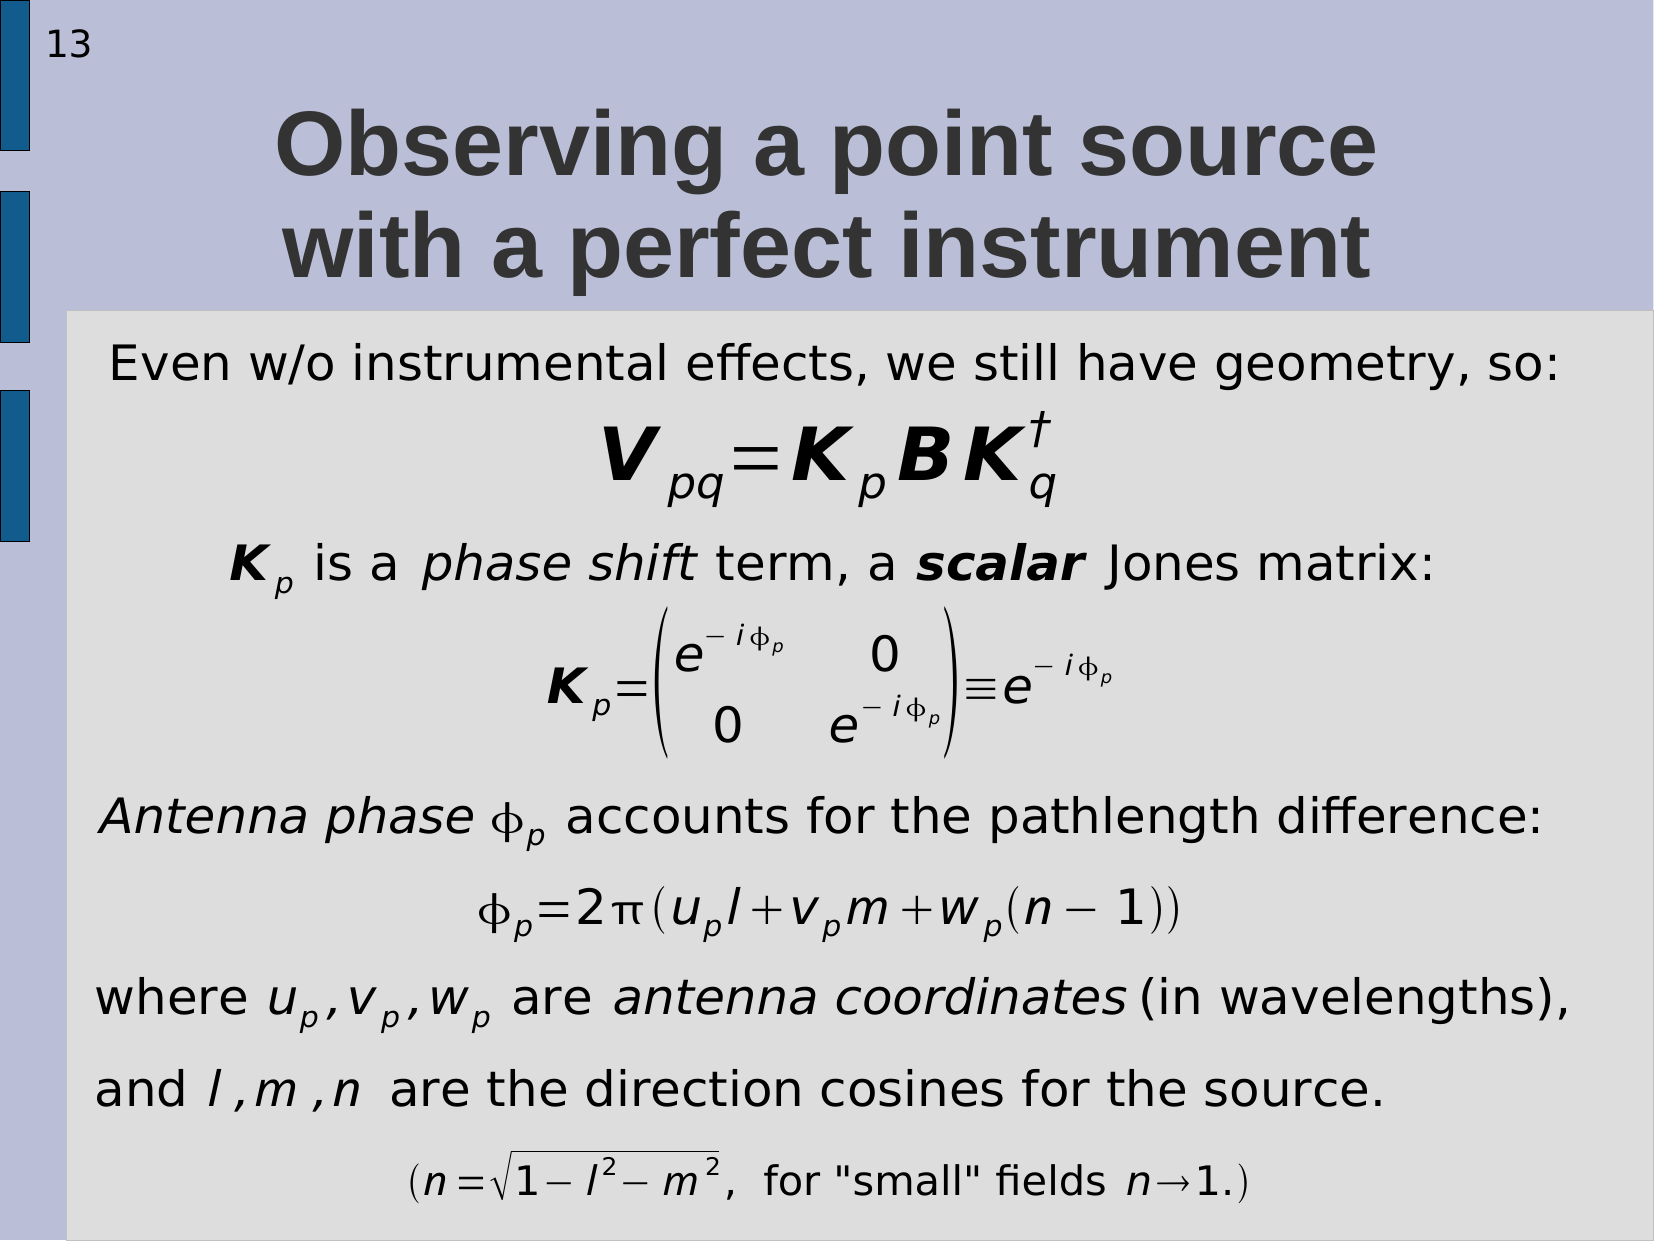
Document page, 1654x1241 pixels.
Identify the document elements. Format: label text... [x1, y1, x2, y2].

text_box [32, 15, 267, 89]
title Observing a point source with a perfect instrument [121, 87, 1534, 302]
chart [88, 313, 1569, 1213]
